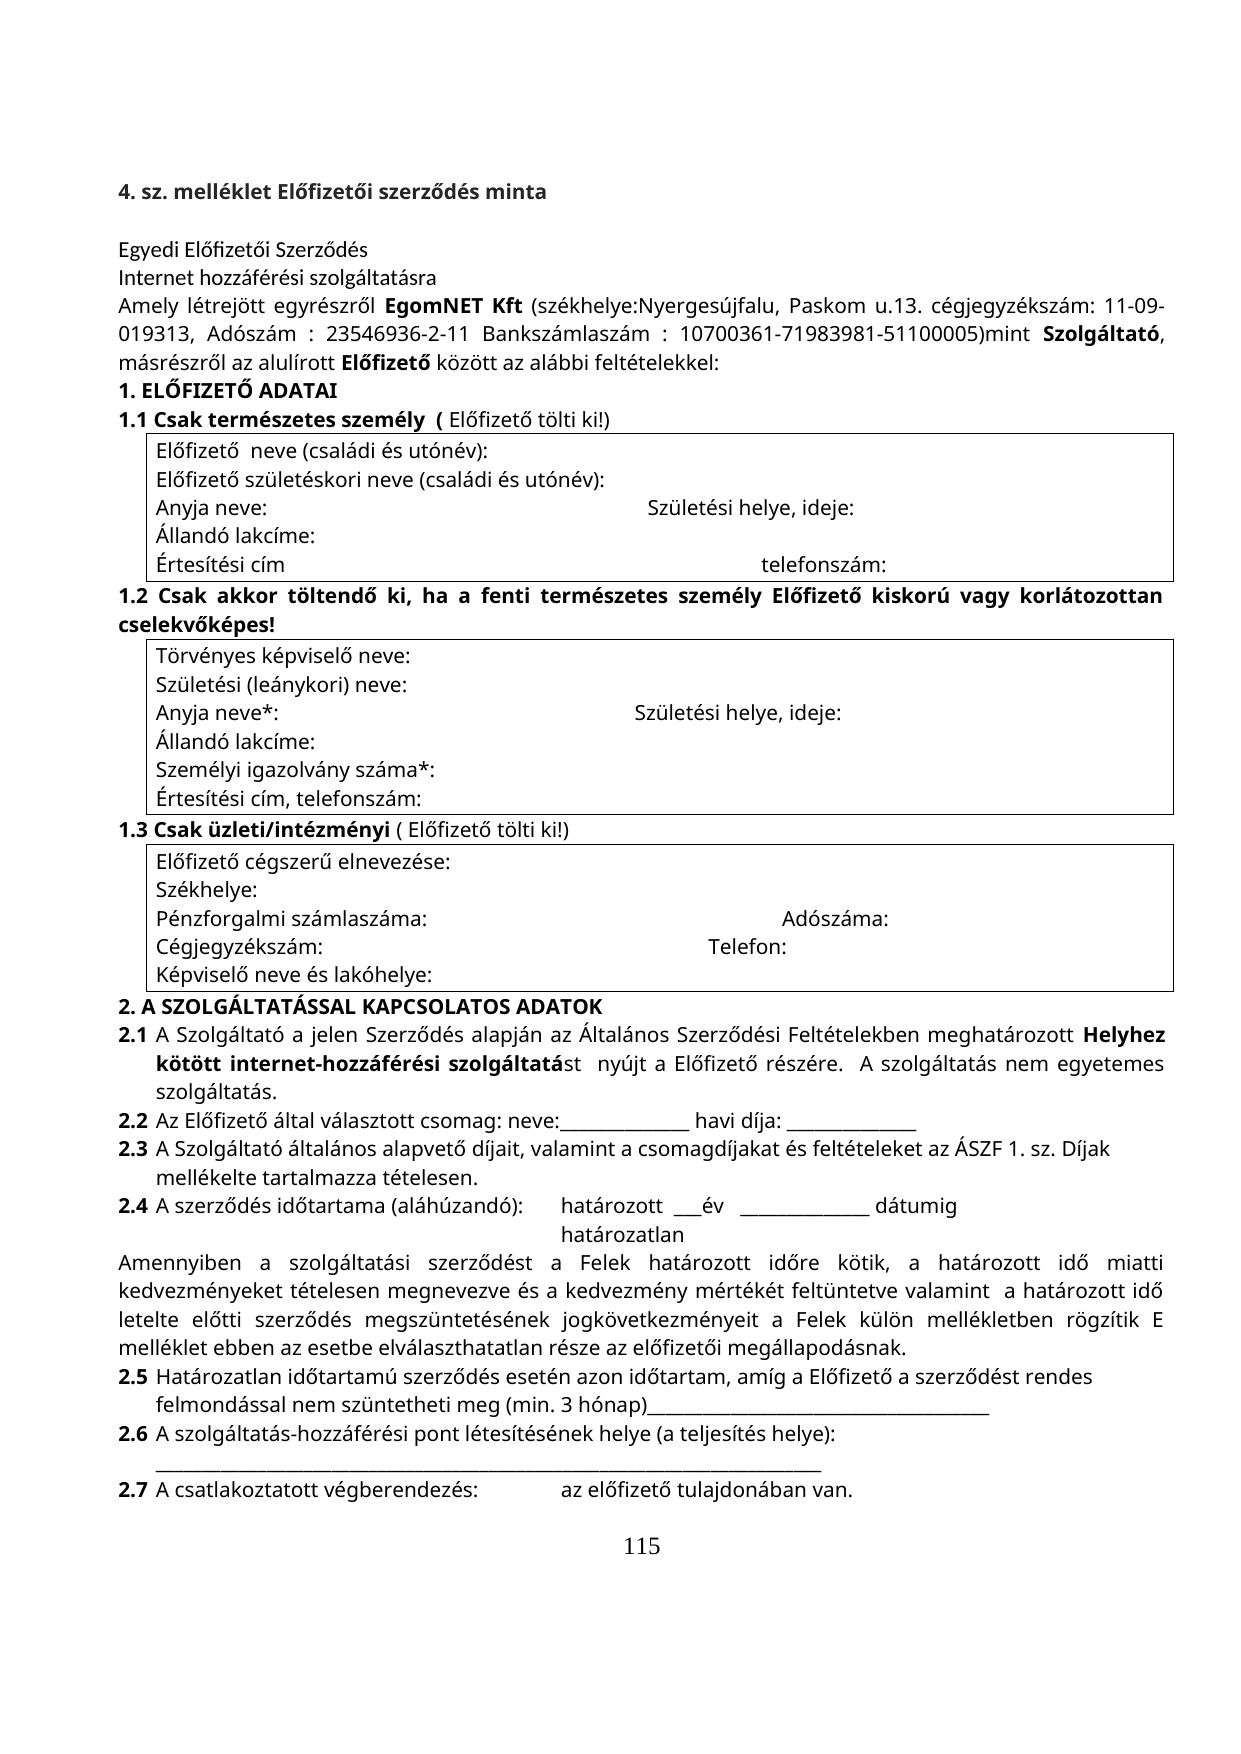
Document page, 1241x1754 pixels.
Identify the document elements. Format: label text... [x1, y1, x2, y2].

text Amely létrejött egyrészről EgomNET Kft (székhelye:Nyergesújfalu, Paskom u.13. cégjegyzékszám: 11-09-019313, Adószám : 23546936-2-11 Bankszámlaszám : 10700361-71983981-51100005)mint Szolgáltató, másrészről az alulírott Előfizető között az alábbi feltételekkel: [118, 291, 1165, 376]
text Állandó lakcíme: [147, 518, 1173, 547]
text Anyja neve: Születési helye, ideje: [147, 490, 1173, 518]
list Határozatlan időtartamú szerződés esetén azon időtartam, amíg a Előfizető a szerződést rendes felmondással nem szüntetheti meg (min. 3 hónap)_____________________________________ [118, 1362, 1165, 1419]
text Anyja neve*: Születési helye, ideje: [147, 695, 1173, 724]
text 1.1 Csak természetes személy ( Előfizető tölti ki!) [118, 405, 1165, 433]
text 1. ELŐFIZETŐ ADATAI [118, 376, 1165, 405]
text Személyi igazolvány száma*: [147, 752, 1173, 781]
text Értesítési cím, telefonszám: [147, 781, 1173, 814]
text Székhelye: [147, 872, 1173, 901]
text Születési (leánykori) neve: [147, 667, 1173, 695]
text Egyedi Előfizetői Szerződés [118, 235, 1165, 263]
text Értesítési cím telefonszám: [147, 547, 1173, 581]
text Előfizető neve (családi és utónév): [147, 434, 1173, 462]
text Pénzforgalmi számlaszáma: Adószáma: [147, 901, 1173, 929]
text 1.3 Csak üzleti/intézményi ( Előfizető tölti ki!) [118, 815, 1165, 844]
text Képviselő neve és lakóhelye: [147, 957, 1173, 991]
text 1.2 Csak akkor töltendő ki, ha a fenti természetes személy Előfizető kiskorú vagy korlátozottan cselekvőképes! [118, 582, 1165, 638]
list A Szolgáltató a jelen Szerződés alapján az Általános Szerződési Feltételekben meghatározott Helyhez kötött internet-hozzáférési szolgáltatást nyújt a Előfizető részére. A szolgáltatás nem egyetemes szolgáltatás. [118, 1021, 1165, 1106]
list A csatlakoztatott végberendezés: az előfizető tulajdonában van. [118, 1476, 1165, 1504]
list A szerződés időtartama (aláhúzandó): határozott ___év ______________ dátumig [118, 1191, 1165, 1220]
text Cégjegyzékszám: Telefon: [147, 929, 1173, 957]
text Internet hozzáférési szolgáltatásra [118, 263, 1165, 291]
text 2. A SZOLGÁLTATÁSSAL KAPCSOLATOS ADATOK [118, 992, 1165, 1021]
text Törvényes képviselő neve: [147, 640, 1173, 667]
subtitle 4. sz. melléklet Előfizetői szerződés minta [118, 177, 1165, 206]
text Állandó lakcíme: [147, 724, 1173, 752]
list A Szolgáltató általános alapvető díjait, valamint a csomagdíjakat és feltételeket az ÁSZF 1. sz. Díjak mellékelte tartalmazza tételesen. [118, 1134, 1165, 1191]
list Az Előfizető által választott csomag: neve:______________ havi díja: ______________ [118, 1106, 1165, 1134]
text határozatlan [118, 1220, 1165, 1248]
text Előfizető cégszerű elnevezése: [147, 845, 1173, 872]
list A szolgáltatás-hozzáférési pont létesítésének helye (a teljesítés helye): ________________________________________________________________________ [118, 1419, 1165, 1476]
text Amennyiben a szolgáltatási szerződést a Felek határozott időre kötik, a határozott idő miatti kedvezményeket tételesen megnevezve és a kedvezmény mértékét feltüntetve valamint a határozott idő letelte előtti szerződés megszüntetésének jogkövetkezményeit a Felek külön mellékletben rögzítik E melléklet ebben az esetbe elválaszthatatlan része az előfizetői megállapodásnak. [118, 1248, 1165, 1362]
text Előfizető születéskori neve (családi és utónév): [147, 462, 1173, 490]
